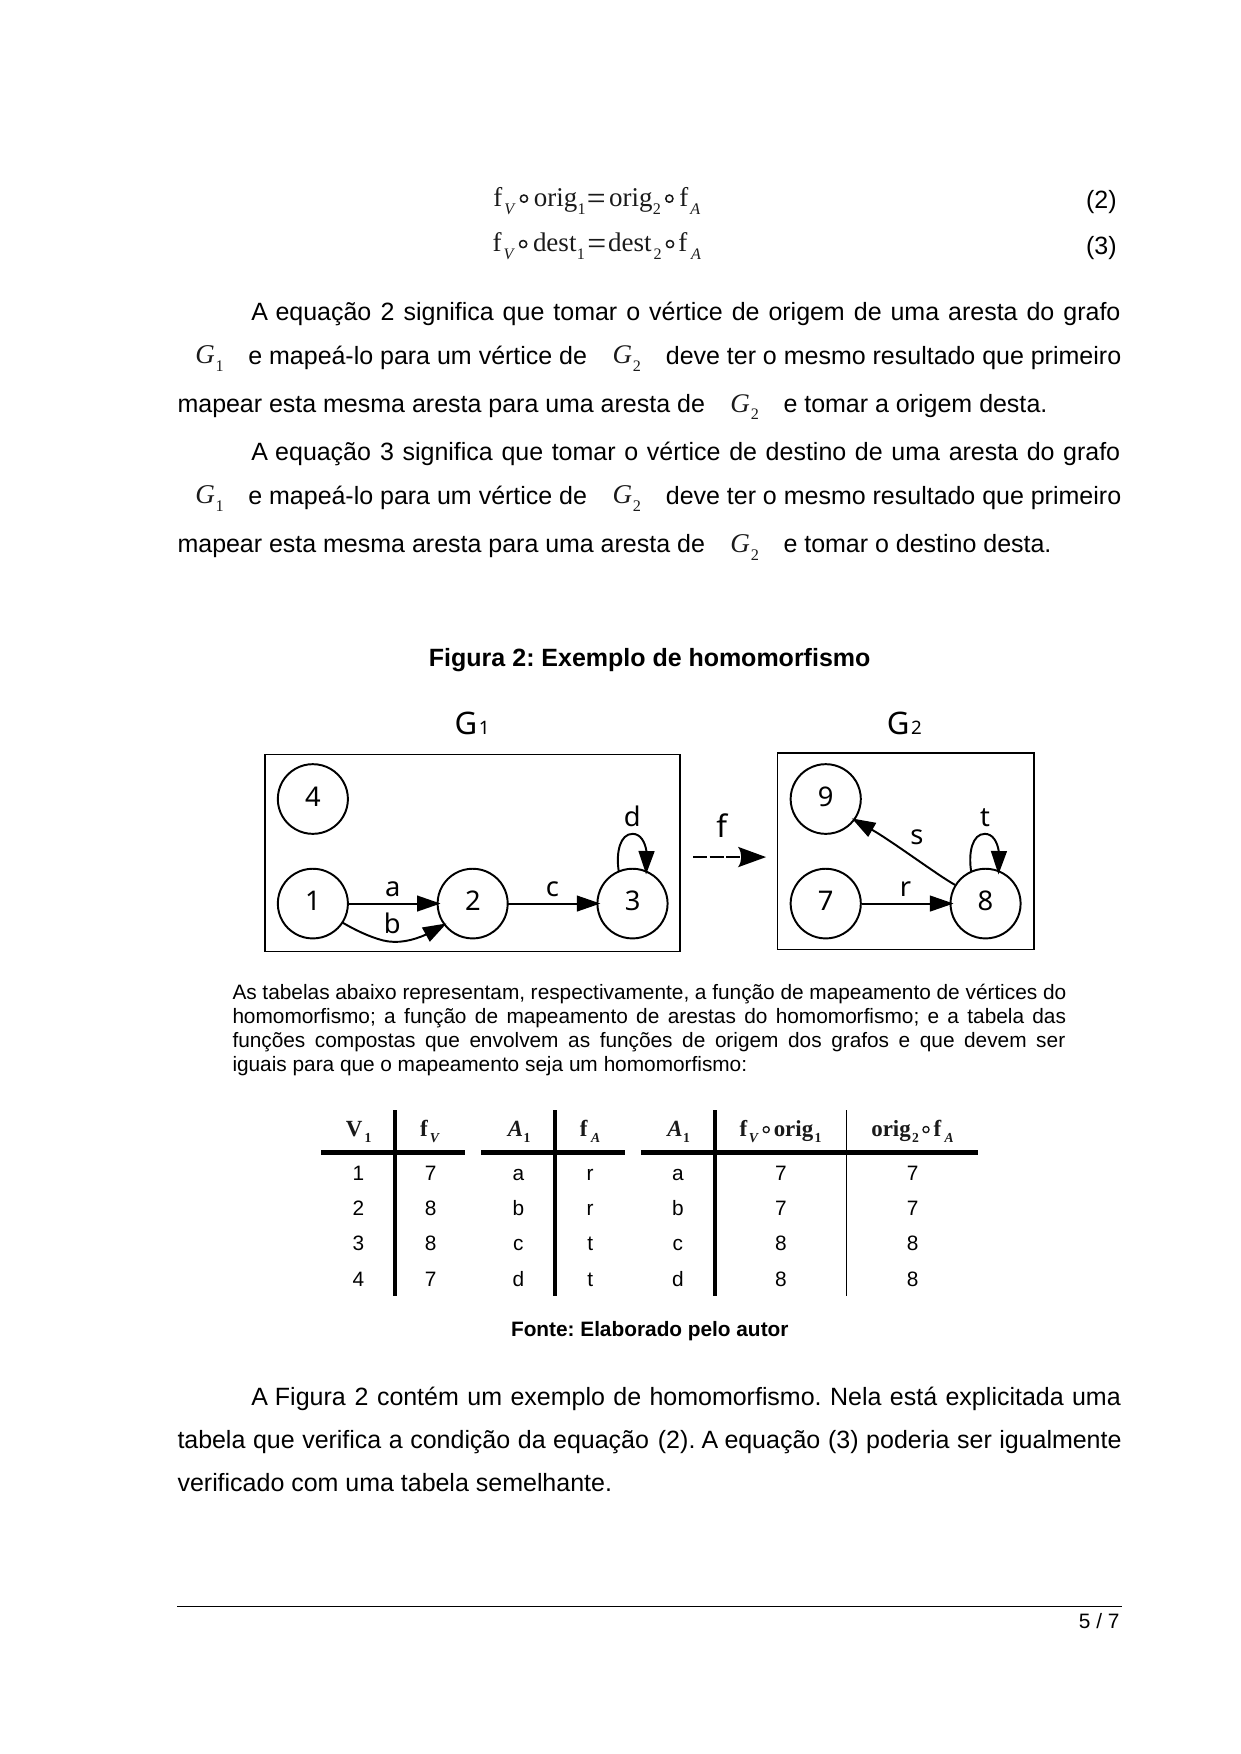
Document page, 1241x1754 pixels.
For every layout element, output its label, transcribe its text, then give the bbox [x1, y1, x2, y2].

text Figura 2: Exemplo de homomorfismo [232, 643, 1067, 671]
table_cell [625, 1150, 641, 1190]
table_cell 8 [847, 1261, 978, 1296]
text A Figura 2 contém um exemplo de homomorfismo. Nela está explicitada uma tabela que verifica a condição da equação (2). A equação (3) poderia ser igualmente verificado com uma tabela semelhante. [177, 1381, 1122, 1496]
table_cell [465, 1150, 481, 1190]
table_cell 7 [397, 1155, 465, 1190]
table_header [465, 1110, 481, 1150]
table_cell c [481, 1225, 553, 1261]
table_cell 7 [847, 1155, 978, 1190]
table_cell c [641, 1225, 713, 1261]
table_cell r [557, 1190, 625, 1225]
table_header [177, 177, 1017, 223]
table_cell a [641, 1155, 713, 1190]
table_cell 1 [321, 1155, 393, 1190]
table_cell d [481, 1261, 553, 1296]
table_header [481, 1110, 553, 1150]
table_cell r [557, 1155, 625, 1190]
table_cell [625, 1261, 641, 1296]
table_cell 8 [717, 1225, 846, 1261]
text Fonte: Elaborado pelo autor [232, 1317, 1067, 1341]
table_cell [625, 1225, 641, 1261]
table_cell a [481, 1155, 553, 1190]
table_cell [177, 223, 1017, 268]
table_cell 8 [717, 1261, 846, 1296]
table_cell [465, 1261, 481, 1296]
table_cell 8 [397, 1190, 465, 1225]
table_cell t [557, 1261, 625, 1296]
table_cell (3) [1017, 223, 1122, 268]
text A equação 3 significa que tomar o vértice de destino de uma aresta do grafo e mapeá-lo para um vértice de deve ter o mesmo resultado que primeiro mapear esta mesma aresta para uma aresta de e tomar o destino desta. [177, 437, 1122, 563]
table_cell 2 [321, 1190, 393, 1225]
table_cell 7 [717, 1190, 846, 1225]
table_cell 8 [397, 1225, 465, 1261]
text A equação 2 significa que tomar o vértice de origem de uma aresta do grafo e mapeá-lo para um vértice de deve ter o mesmo resultado que primeiro mapear esta mesma aresta para uma aresta de e tomar a origem desta. [177, 297, 1122, 423]
table_cell 7 [717, 1155, 846, 1190]
table_cell 8 [847, 1225, 978, 1261]
table_cell [625, 1190, 641, 1225]
table_cell [465, 1190, 481, 1225]
table_header [717, 1110, 846, 1150]
table_cell d [641, 1261, 713, 1296]
table_cell b [481, 1190, 553, 1225]
text As tabelas abaixo representam, respectivamente, a função de mapeamento de vértices do homomorfismo; a função de mapeamento de arestas do homomorfismo; e a tabela das funções compostas que envolvem as funções de origem dos grafos e que devem ser iguais para que o mapeamento seja um homomorfismo: [232, 694, 1067, 1076]
table_header [641, 1110, 713, 1150]
table_header [847, 1110, 978, 1150]
table_cell [465, 1225, 481, 1261]
table_cell 3 [321, 1225, 393, 1261]
table_header [321, 1110, 393, 1150]
table_cell 7 [397, 1261, 465, 1296]
table_header [557, 1110, 625, 1150]
table_cell b [641, 1190, 713, 1225]
table_cell 7 [847, 1190, 978, 1225]
table_cell t [557, 1225, 625, 1261]
table_header [625, 1110, 641, 1150]
table_header [397, 1110, 465, 1150]
table_cell 4 [321, 1261, 393, 1296]
table_header (2) [1017, 177, 1122, 223]
